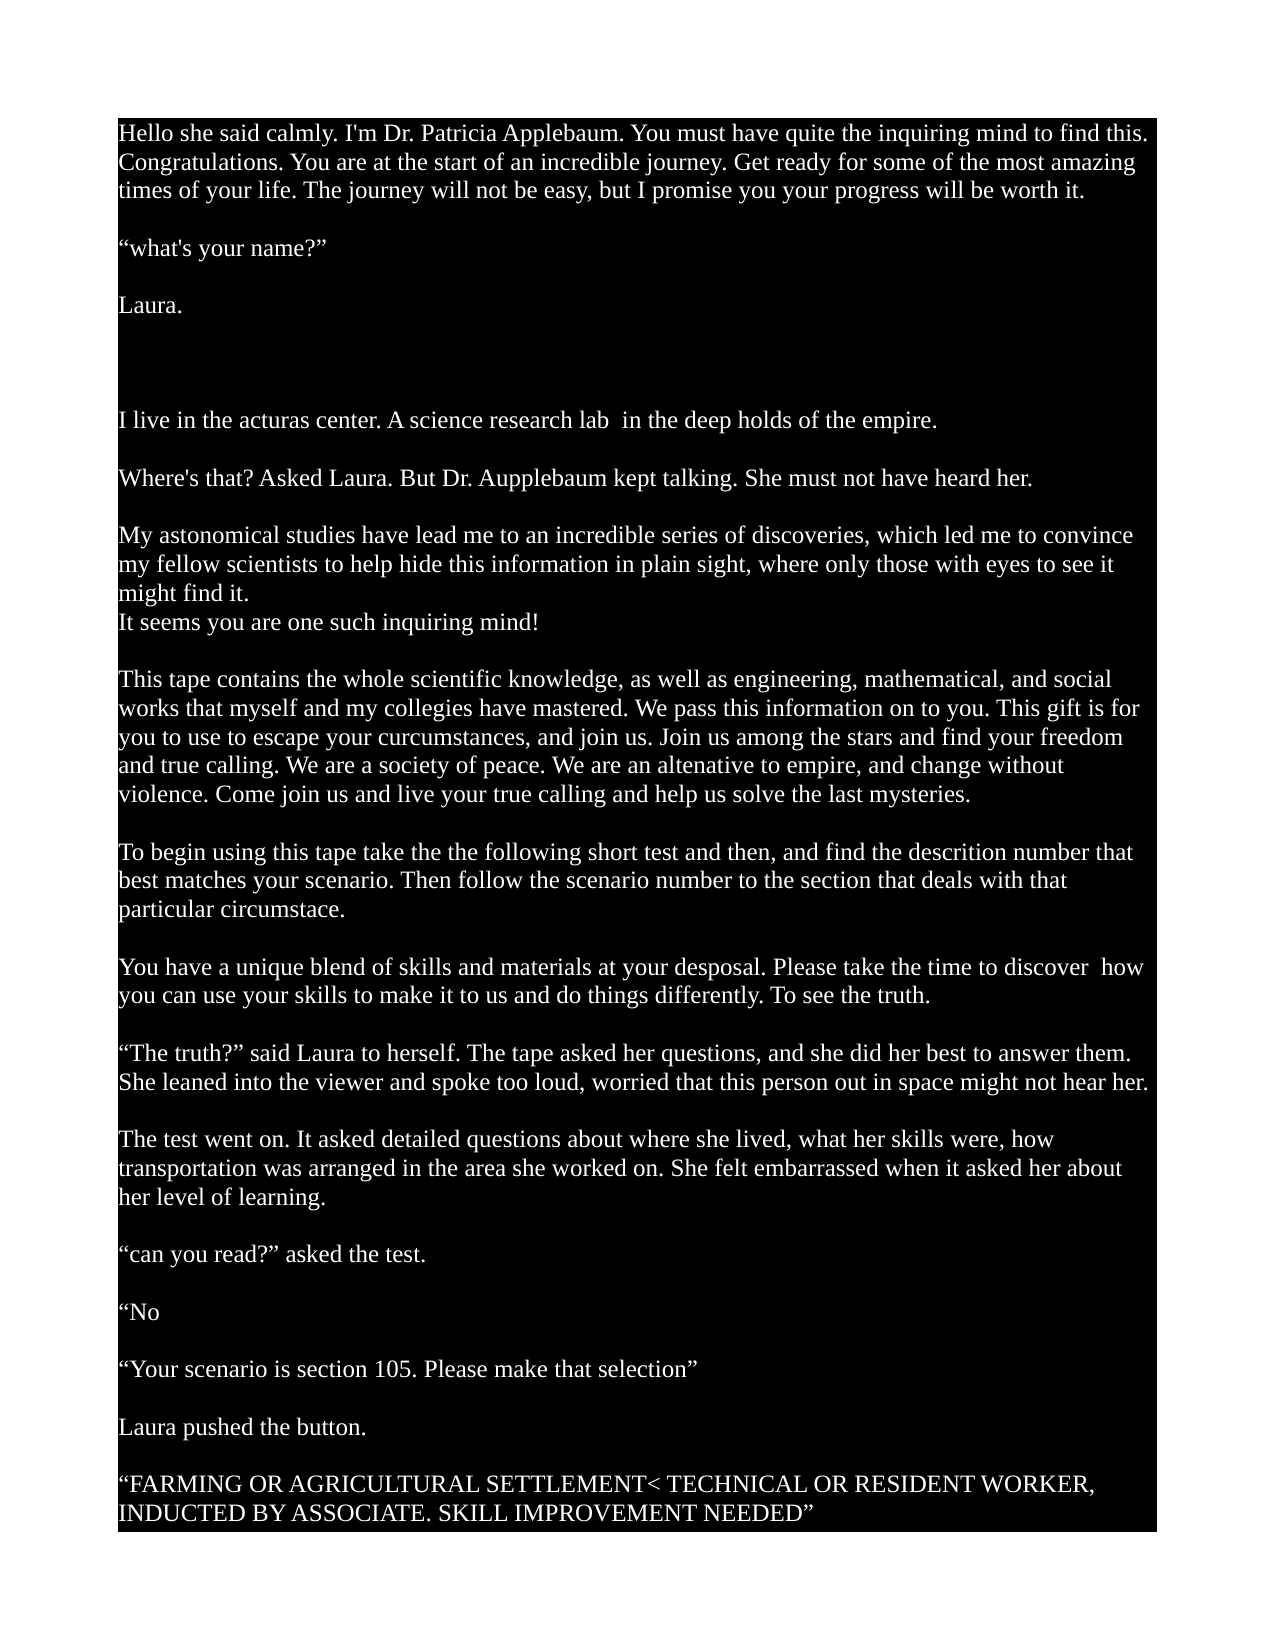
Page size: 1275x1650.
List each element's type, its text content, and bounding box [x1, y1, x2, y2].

text I live in the acturas center. A science research lab in the deep holds of the empire. [118, 406, 1157, 463]
text “Your scenario is section 105. Please make that selection” [118, 1354, 1157, 1383]
text This tape contains the whole scientific knowledge, as well as engineering, mathematical, and social works that myself and my collegies have mastered. We pass this information on to you. This gift is for you to use to escape your curcumstances, and join us. Join us among the stars and find your freedom and true calling. We are a society of peace. We are an altenative to empire, and change without violence. Come join us and live your true calling and help us solve the last mysteries. [118, 664, 1157, 808]
text To begin using this tape take the the following short test and then, and find the descrition number that best matches your scenario. Then follow the scenario number to the section that deals with that particular circumstace. You have a unique blend of skills and materials at your desposal. Please take the time to discover how you can use your skills to make it to us and do things differently. To see the truth. [118, 837, 1157, 1009]
text “can you read?” asked the test. “No [118, 1239, 1157, 1326]
text “what's your name?” [118, 233, 1157, 262]
text Where's that? Asked Laura. But Dr. Aupplebaum kept talking. She must not have heard her. My astonomical studies have lead me to an incredible series of discoveries, which led me to convince my fellow scientists to help hide this information in plain sight, where only those with eyes to see it might find it. [118, 463, 1157, 607]
text “FARMING OR AGRICULTURAL SETTLEMENT< TECHNICAL OR RESIDENT WORKER, INDUCTED BY ASSOCIATE. SKILL IMPROVEMENT NEEDED” [118, 1469, 1157, 1527]
text The test went on. It asked detailed questions about where she lived, what her skills were, how transportation was arranged in the area she worked on. She felt embarrassed when it asked her about her level of learning. [118, 1124, 1157, 1211]
text It seems you are one such inquiring mind! [118, 607, 1157, 636]
text Laura pushed the button. [118, 1412, 1157, 1441]
text “The truth?” said Laura to herself. The tape asked her questions, and she did her best to answer them. She leaned into the viewer and spoke too loud, worried that this person out in space might not hear her. [118, 1038, 1157, 1096]
text Hello she said calmly. I'm Dr. Patricia Applebaum. You must have quite the inquiring mind to find this. Congratulations. You are at the start of an incredible journey. Get ready for some of the most amazing times of your life. The journey will not be easy, but I promise you your progress will be worth it. [118, 118, 1157, 204]
text Laura. [118, 291, 1157, 319]
